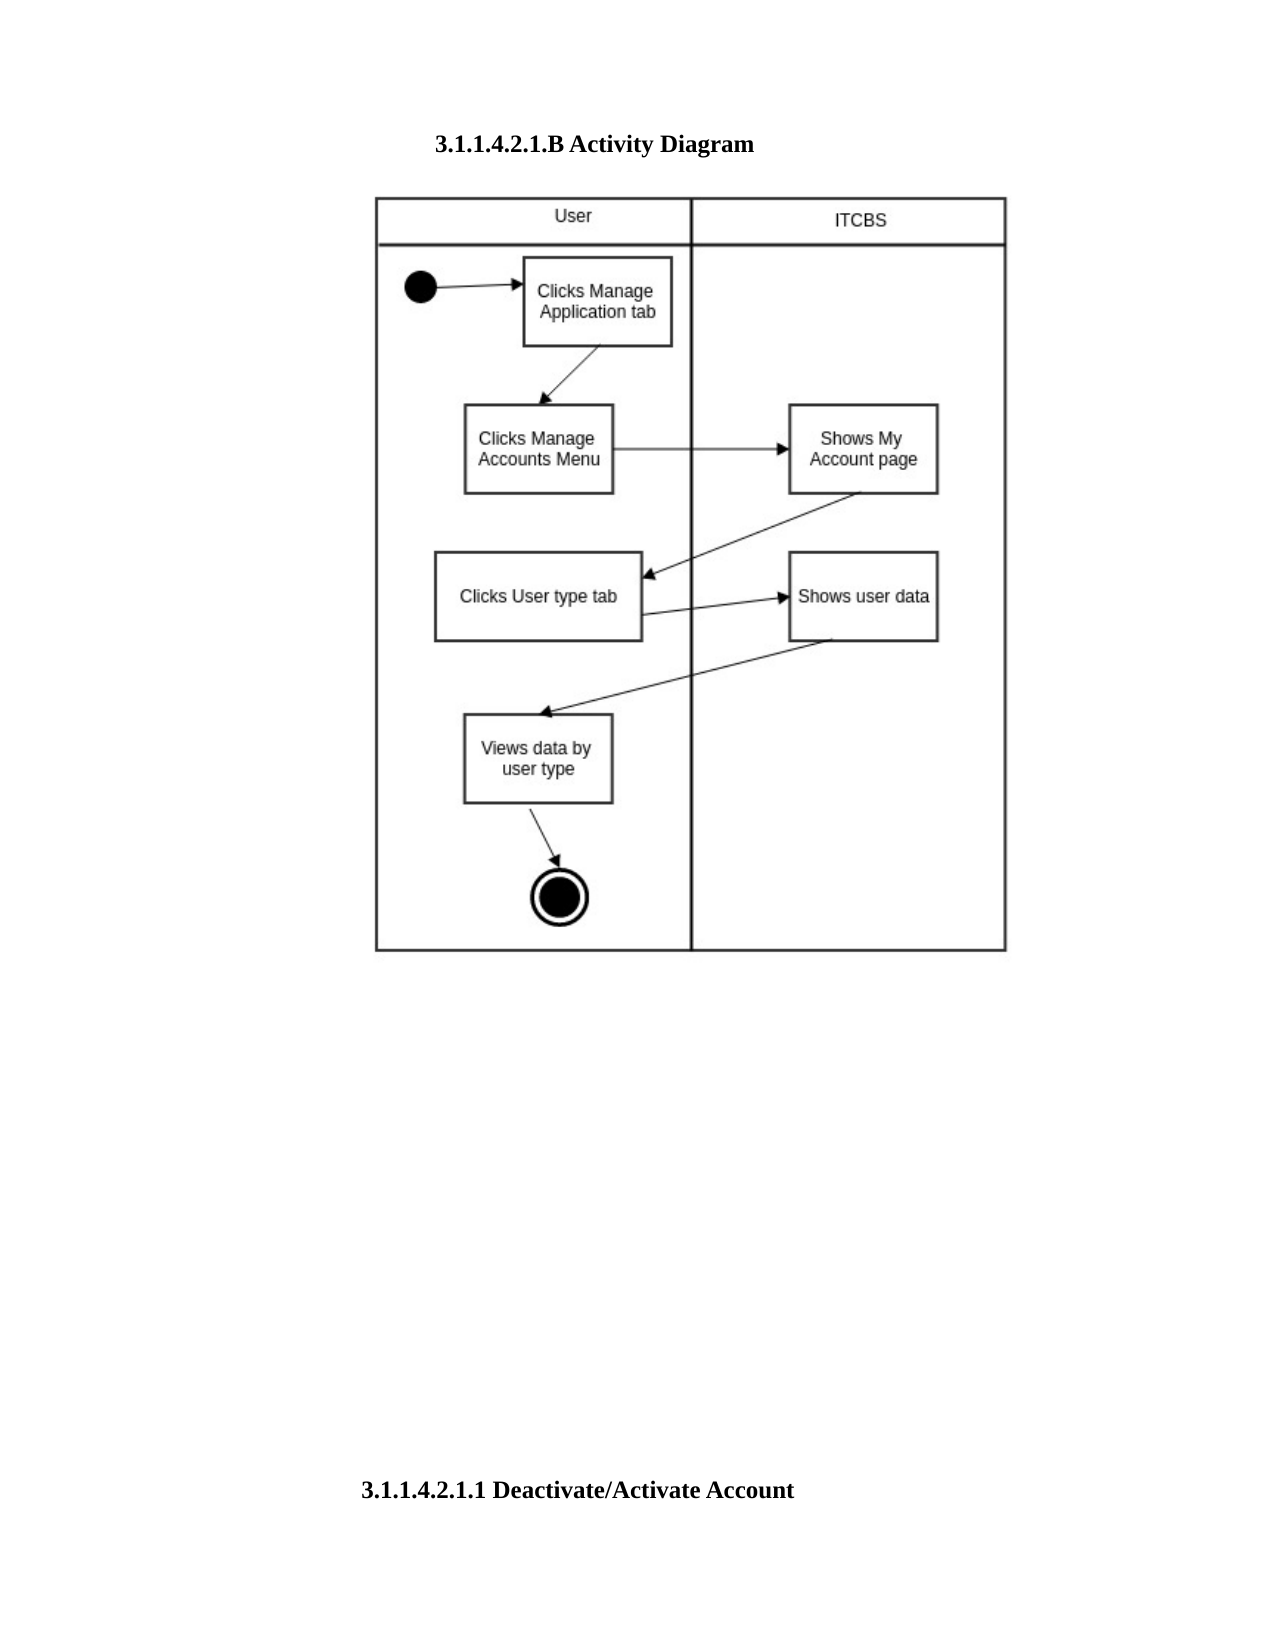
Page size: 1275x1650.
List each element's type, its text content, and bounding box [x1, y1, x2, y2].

text 3.1.1.4.2.1.B Activity Diagram [139, 129, 1135, 157]
text 3.1.1.4.2.1.1 Deactivate/Activate Account [139, 1475, 1135, 1503]
picture [126, 184, 1042, 986]
